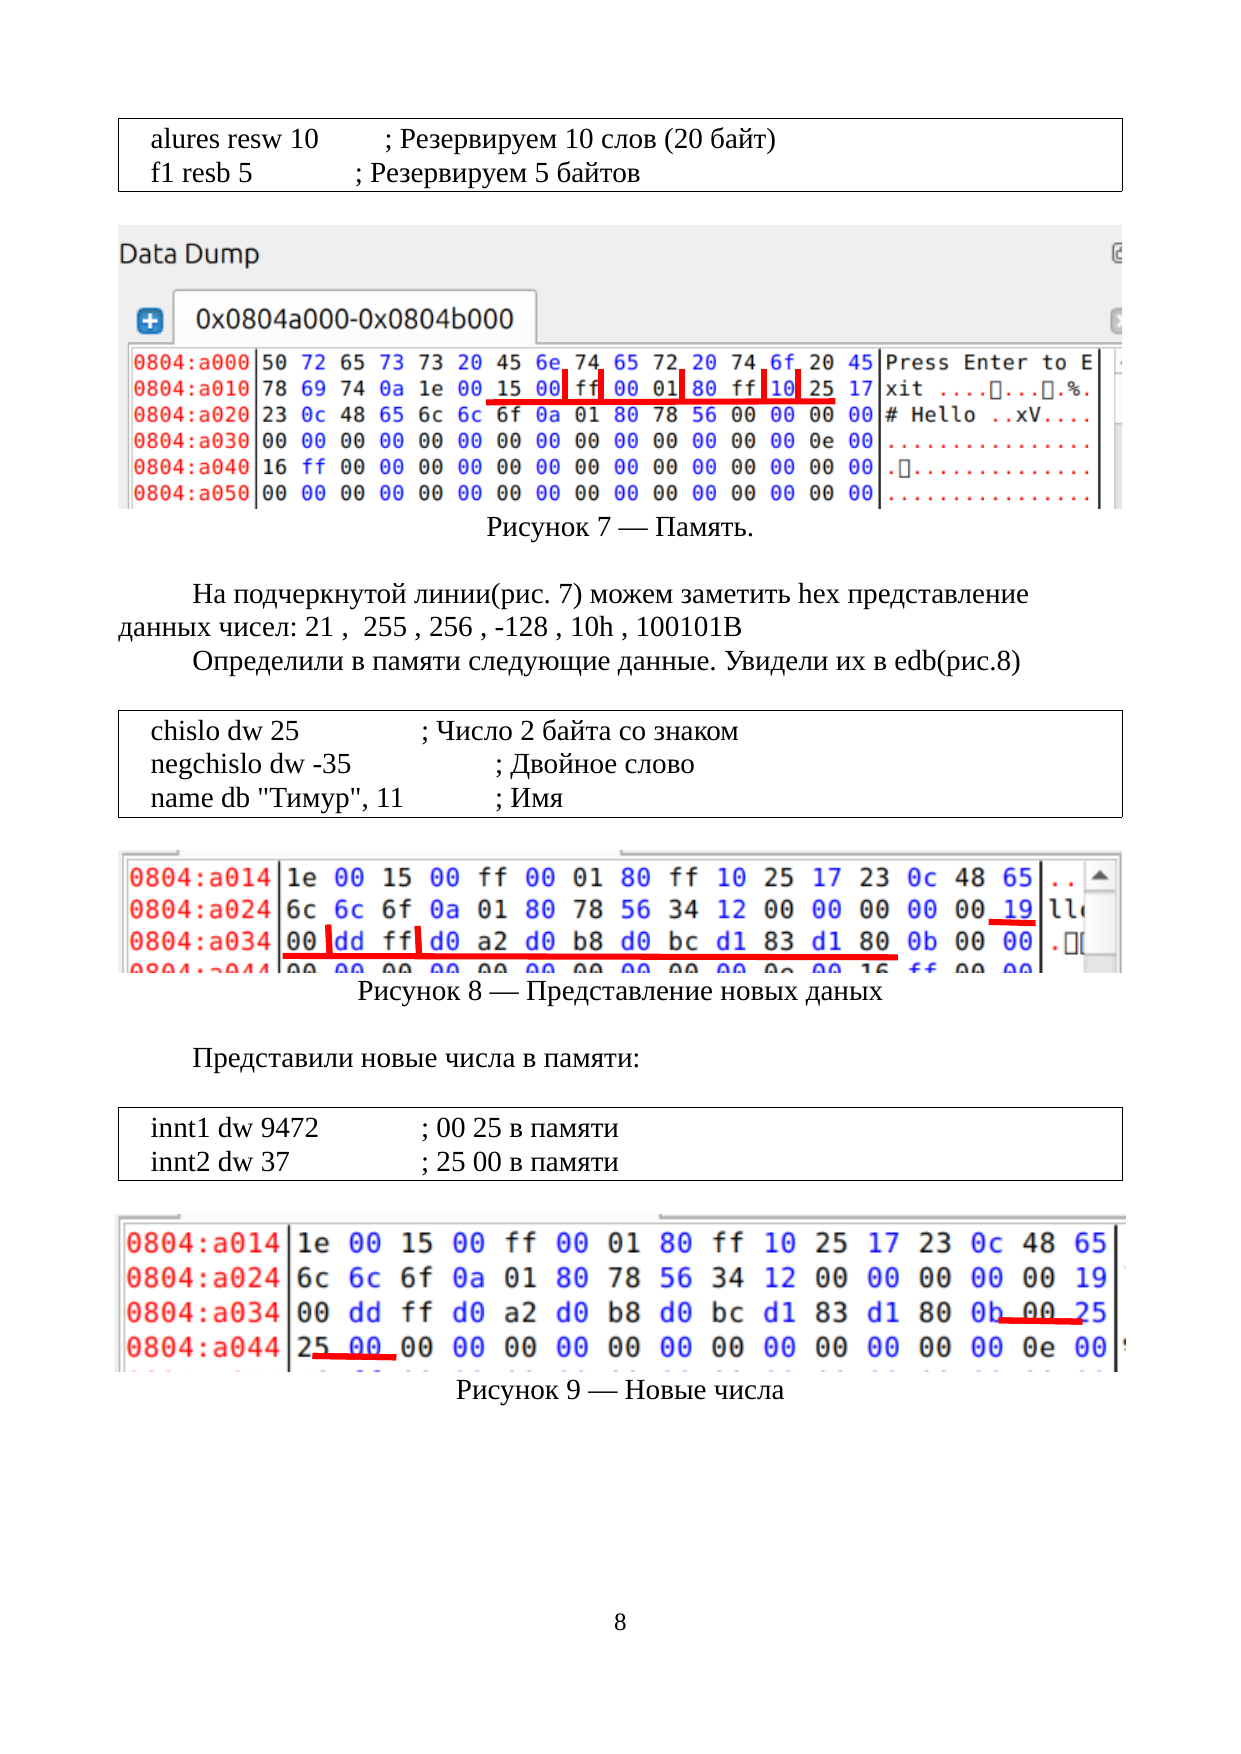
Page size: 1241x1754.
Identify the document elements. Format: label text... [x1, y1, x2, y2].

text alures resw 10 ; Резервируем 10 слов (20 байт) [119, 119, 1122, 152]
picture [114, 1214, 1126, 1372]
text Представили новые числа в памяти: [118, 1040, 1122, 1074]
text Рисунок 8 — Представление новых даных [118, 973, 1122, 1007]
text Определили в памяти следующие данные. Увидели их в edb(рис.8) [118, 643, 1122, 676]
text innt2 dw 37 ; 25 00 в памяти [119, 1141, 1122, 1180]
text negchislo dw -35 ; Двойное слово [119, 743, 1122, 777]
text chislo dw 25 ; Число 2 байта со знаком [119, 711, 1122, 743]
text innt1 dw 9472 ; 00 25 в памяти [119, 1108, 1122, 1141]
text f1 resb 5 ; Резервируем 5 байтов [119, 152, 1122, 191]
text На подчеркнутой линии(рис. 7) можем заметить hex представление данных чисел: 21 , 255 , 256 , -128 , 10h , 100101B [118, 576, 1122, 643]
picture [118, 225, 1123, 509]
text Рисунок 7 — Память. [118, 509, 1122, 542]
text name db "Тимур", 11 ; Имя [119, 777, 1122, 817]
text Рисунок 9 — Новые числа [118, 1372, 1122, 1406]
picture [118, 850, 1123, 973]
